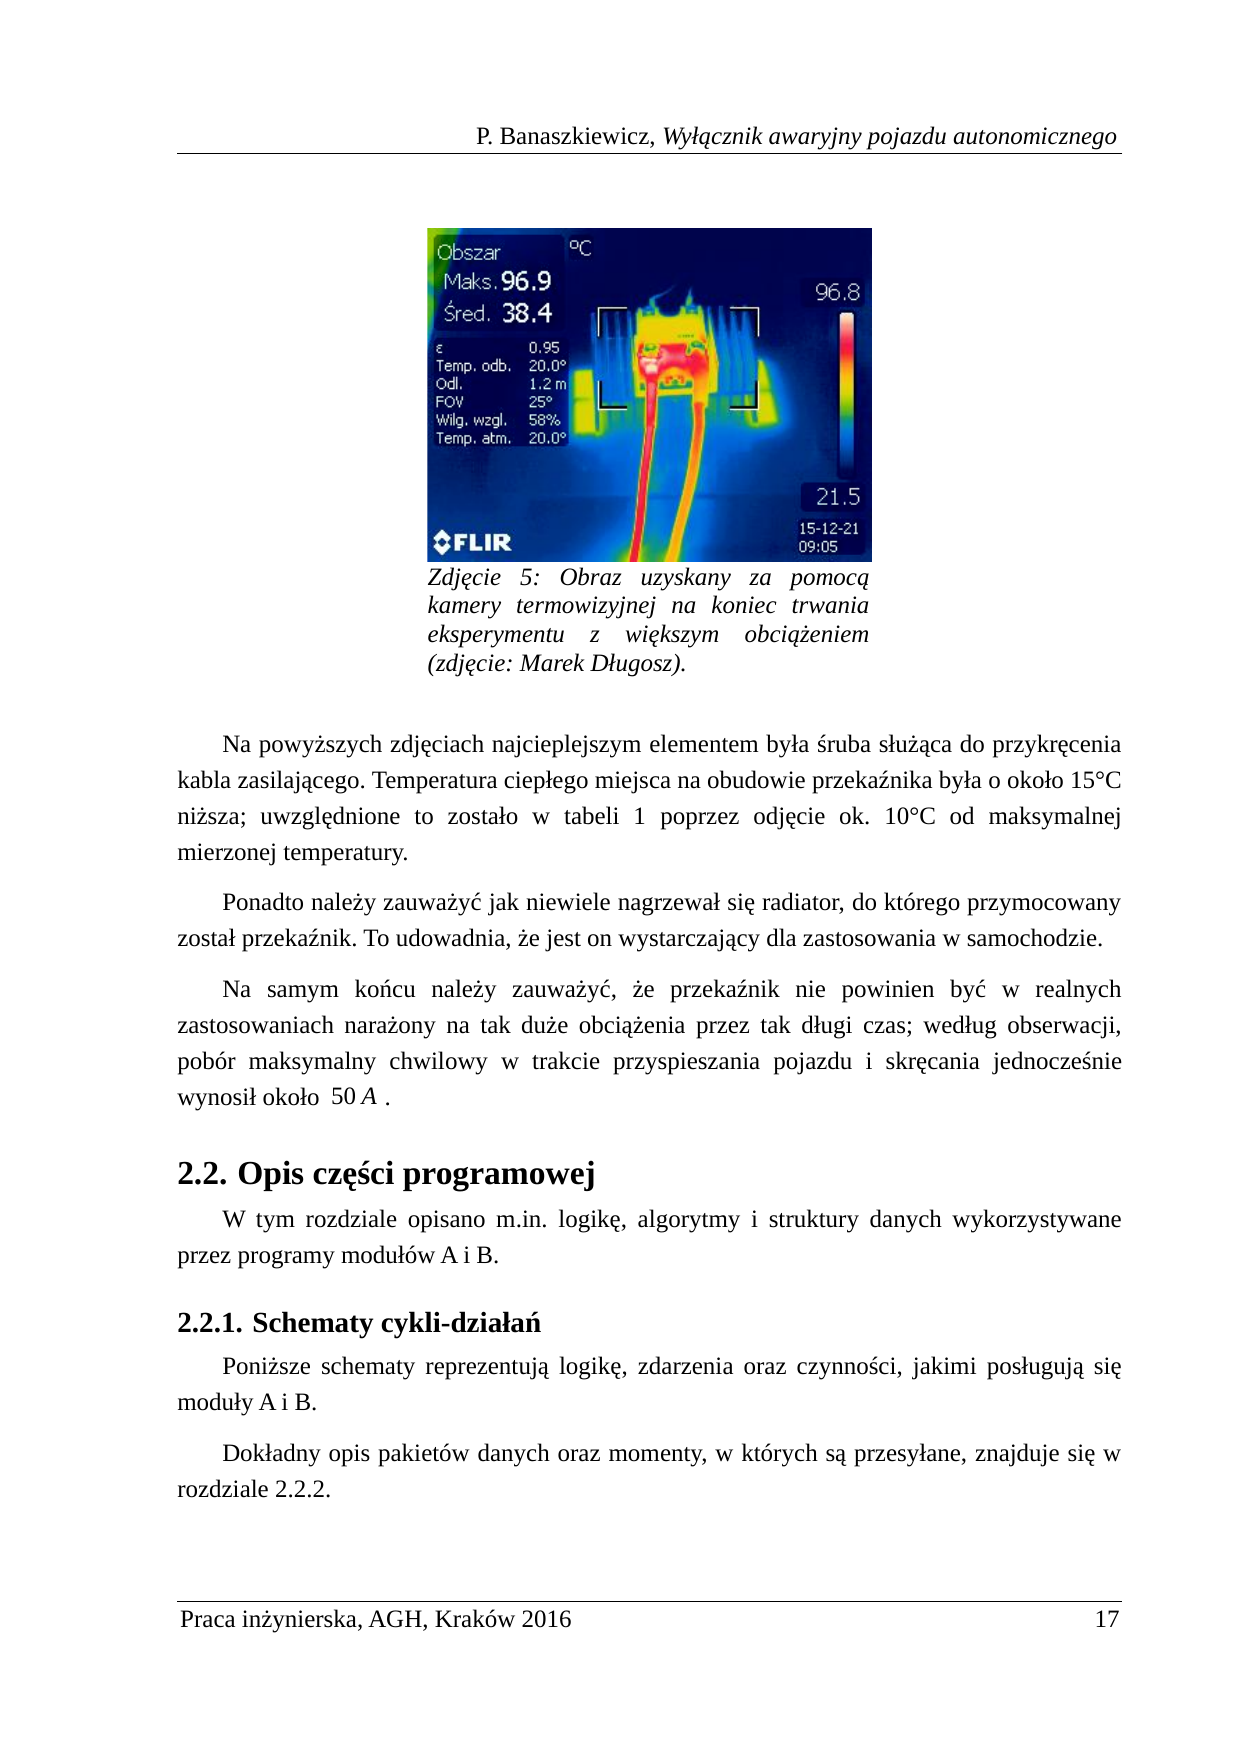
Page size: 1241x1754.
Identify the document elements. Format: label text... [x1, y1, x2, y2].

subtitle Schematy cykli-działań [177, 1305, 1122, 1339]
text Na samym końcu należy zauważyć, że przekaźnik nie powinien być w realnych zastosowaniach narażony na tak duże obciążenia przez tak długi czas; według obserwacji, pobór maksymalny chwilowy w trakcie przyspieszania pojazdu i skręcania jednocześnie wynosił około . [177, 974, 1122, 1110]
text Dokładny opis pakietów danych oraz momenty, w których są przesyłane, znajduje się w rozdziale 2.2.2. [177, 1438, 1122, 1502]
subtitle Opis części programowej [177, 1153, 1122, 1192]
text Na powyższych zdjęciach najcieplejszym elementem była śruba służąca do przykręcenia kabla zasilającego. Temperatura ciepłego miejsca na obudowie przekaźnika była o około 15°C niższa; uwzględnione to zostało w tabeli 1 poprzez odjęcie ok. 10°C od maksymalnej mierzonej temperatury. [177, 183, 1122, 866]
text W tym rozdziale opisano m.in. logikę, algorytmy i struktury danych wykorzystywane przez programy modułów A i B. [177, 1204, 1122, 1269]
text Ponadto należy zauważyć jak niewiele nagrzewał się radiator, do którego przymocowany został przekaźnik. To udowadnia, że jest on wystarczający dla zastosowania w samochodzie. [177, 887, 1122, 952]
text Poniższe schematy reprezentują logikę, zdarzenia oraz czynności, jakimi posługują się moduły A i B. [177, 1351, 1122, 1416]
text Zdjęcie 5: Obraz uzyskany za pomocą kamery termowizyjnej na koniec trwania eksperymentu z większym obciążeniem (zdjęcie: Marek Długosz). [427, 562, 872, 677]
picture [427, 228, 872, 562]
